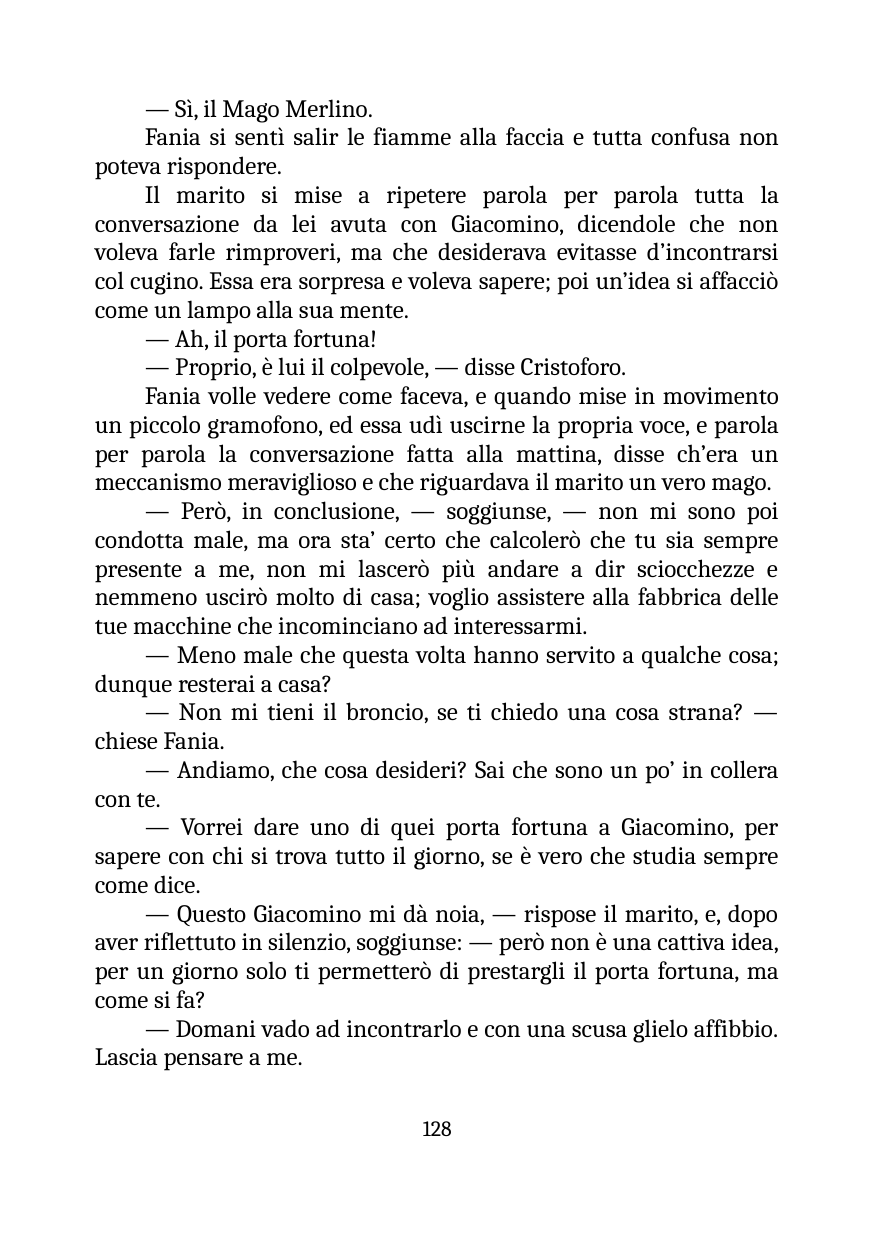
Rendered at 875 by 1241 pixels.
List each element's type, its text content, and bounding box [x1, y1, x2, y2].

text Fania si sentì salir le fiamme alla faccia e tutta confusa non poteva rispondere. [94, 123, 779, 181]
text — Ah, il porta fortuna! [94, 324, 779, 353]
text Fania volle vedere come faceva, e quando mise in movimento un piccolo gramofono, ed essa udì uscirne la propria voce, e parola per parola la conversazione fatta alla mattina, disse ch’era un meccanismo meraviglioso e che riguardava il marito un vero mago. [94, 382, 779, 497]
text — Non mi tieni il broncio, se ti chiedo una cosa strana? — chiese Fania. [94, 698, 779, 756]
text — Meno male che questa volta hanno servito a qualche cosa; dunque resterai a casa? [94, 641, 779, 698]
text — Proprio, è lui il colpevole, — disse Cristoforo. [94, 353, 779, 382]
text Il marito si mise a ripetere parola per parola tutta la conversazione da lei avuta con Giacomino, dicendole che non voleva farle rimproveri, ma che desiderava evitasse d’incontrarsi col cugino. Essa era sorpresa e voleva sapere; poi un’idea si affacciò come un lampo alla sua mente. [94, 181, 779, 324]
text — Sì, il Mago Merlino. [94, 94, 779, 123]
text — Andiamo, che cosa desideri? Sai che sono un po’ in collera con te. [94, 756, 779, 813]
text — Questo Giacomino mi dà noia, — rispose il marito, e, dopo aver riflettuto in silenzio, soggiunse: — però non è una cattiva idea, per un giorno solo ti permetterò di prestargli il porta fortuna, ma come si fa? [94, 899, 779, 1014]
text — Però, in conclusione, — soggiunse, — non mi sono poi condotta male, ma ora sta’ certo che calcolerò che tu sia sempre presente a me, non mi lascerò più andare a dir sciocchezze e nemmeno uscirò molto di casa; voglio assistere alla fabbrica delle tue macchine che incominciano ad interessarmi. [94, 497, 779, 641]
text — Domani vado ad incontrarlo e con una scusa glielo affibbio. Lascia pensare a me. [94, 1014, 779, 1072]
text — Vorrei dare uno di quei porta fortuna a Giacomino, per sapere con chi si trova tutto il giorno, se è vero che studia sempre come dice. [94, 813, 779, 899]
